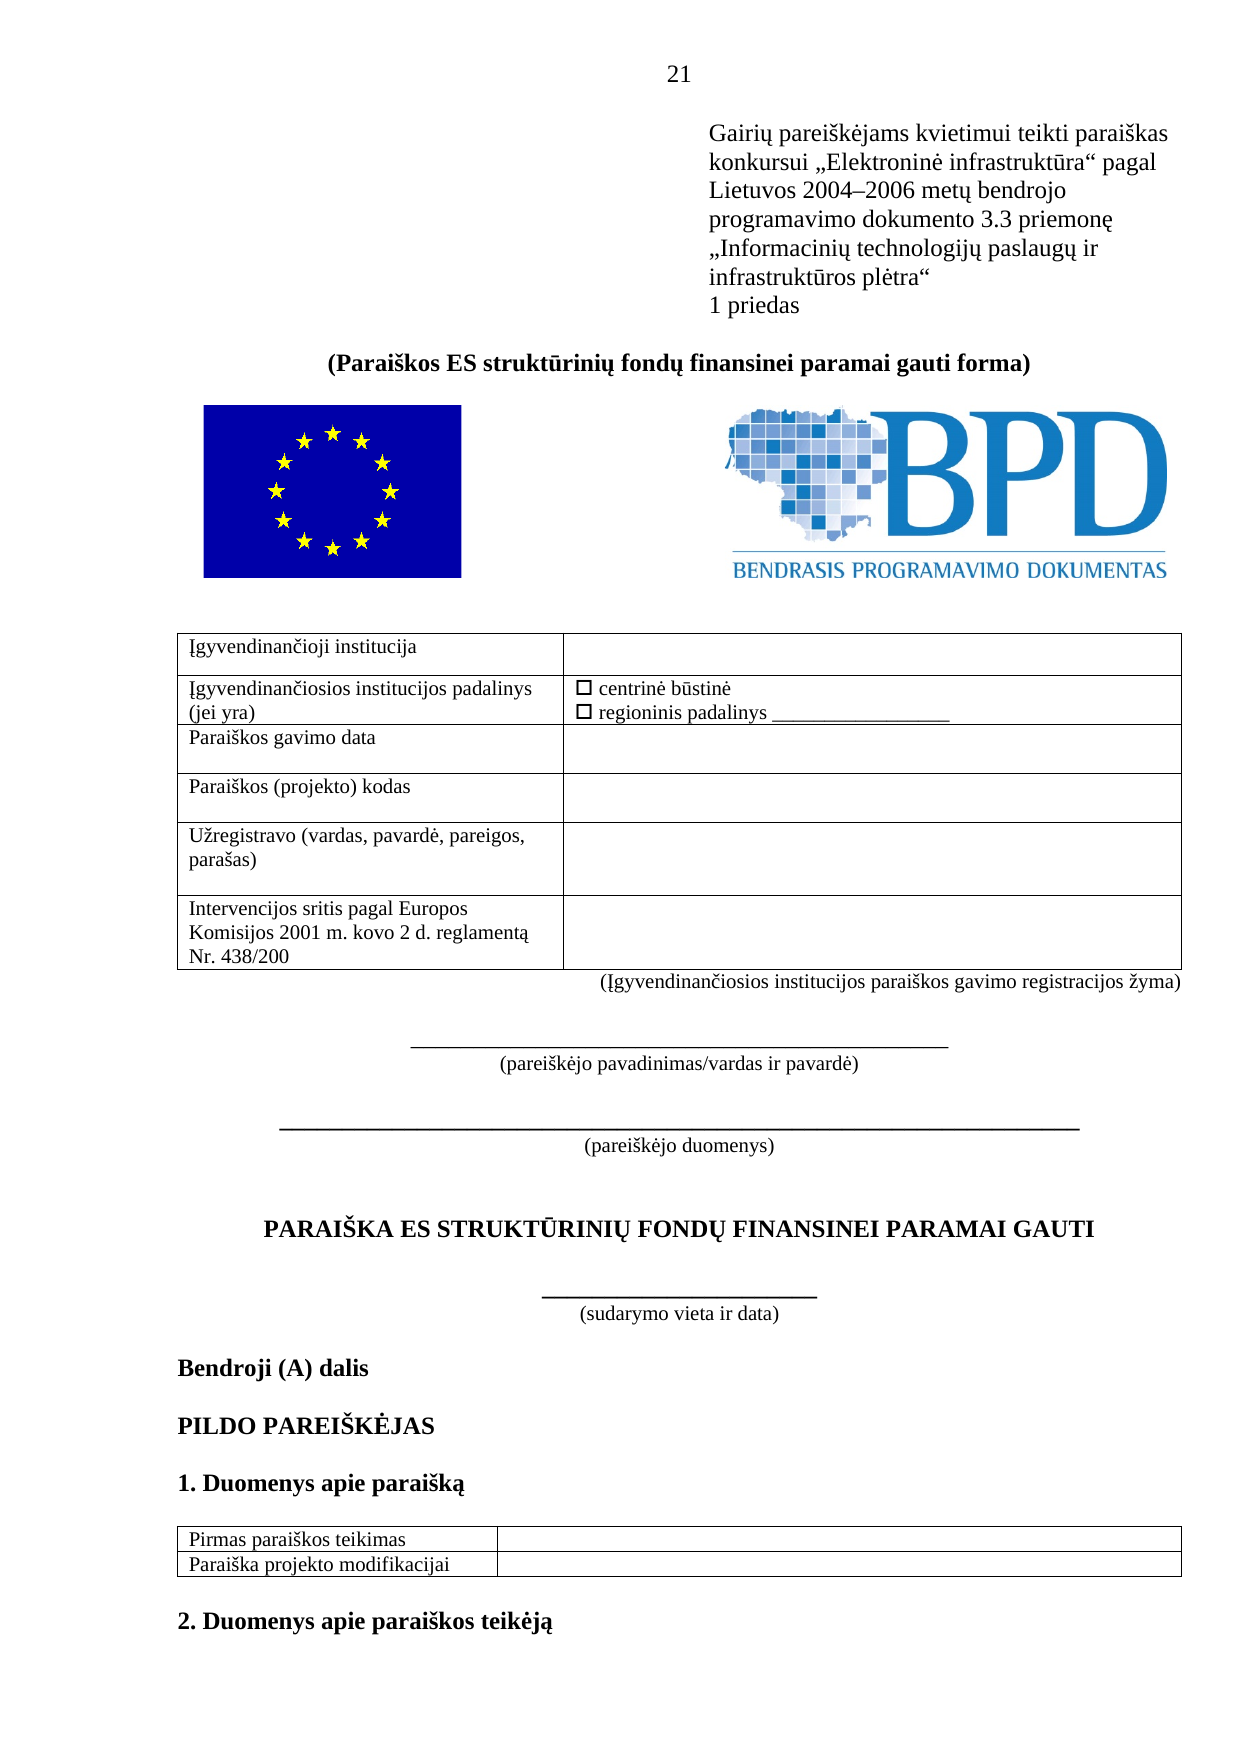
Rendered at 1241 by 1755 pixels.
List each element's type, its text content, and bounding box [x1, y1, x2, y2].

text (sudarymo vieta ir data) [177, 1300, 1181, 1324]
text PARAIŠKA ES STRUKTŪRINIŲ FONDŲ FINANSINEI PARAMAI GAUTI [177, 1214, 1181, 1243]
table_cell Paraiška projekto modifikacijai [178, 1552, 497, 1576]
text ________________________________________________________________ [177, 1104, 1181, 1133]
table_header [564, 634, 1181, 674]
table_cell [564, 896, 1181, 968]
text infrastruktūros plėtra“ [177, 262, 1181, 291]
text ______________________ [177, 1272, 1181, 1300]
table_cell Intervencijos sritis pagal Europos Komisijos 2001 m. kovo 2 d. reglamentą Nr. 438/200 [178, 896, 563, 968]
table_header [177, 406, 488, 604]
text ___________________________________________ [177, 1022, 1181, 1051]
text PILDO PAREIŠKĖJAS [177, 1411, 1181, 1439]
table_cell Paraiškos (projekto) kodas [178, 774, 563, 822]
table_cell Užregistravo (vardas, pavardė, pareigos, parašas) [178, 823, 563, 895]
table_cell  centrinė būstinė  regioninis padalinys _________________ [564, 676, 1181, 724]
text „Informacinių technologijų paslaugų ir [177, 233, 1181, 262]
table_cell [564, 774, 1181, 822]
text 2. Duomenys apie paraiškos teikėją [177, 1606, 1181, 1634]
text Lietuvos 2004–2006 metų bendrojo [177, 176, 1181, 204]
table_cell [564, 823, 1181, 895]
table_cell Paraiškos gavimo data [178, 725, 563, 773]
text konkursui „Elektroninė infrastruktūra“ pagal [177, 147, 1181, 176]
table_header Pirmas paraiškos teikimas [178, 1527, 497, 1551]
table_header [498, 1527, 1181, 1551]
text Gairių pareiškėjams kvietimui teikti paraiškas [709, 118, 1181, 147]
text Bendroji (A) dalis [177, 1353, 1181, 1382]
table_cell [564, 725, 1181, 773]
table_cell [498, 1552, 1181, 1576]
text 1 priedas [177, 291, 1181, 319]
table_header [714, 406, 1181, 604]
text programavimo dokumento 3.3 priemonę [177, 204, 1181, 233]
text (pareiškėjo duomenys) [177, 1133, 1181, 1157]
text 1. Duomenys apie paraišką [177, 1468, 1181, 1497]
table_header Įgyvendinančioji institucija [178, 634, 563, 674]
text (Paraiškos ES struktūrinių fondų finansinei paramai gauti forma) [177, 348, 1181, 377]
table_cell Įgyvendinančiosios institucijos padalinys (jei yra) [178, 676, 563, 724]
text (pareiškėjo pavadinimas/vardas ir pavardė) [177, 1051, 1181, 1075]
text (Įgyvendinančiosios institucijos paraiškos gavimo registracijos žyma) [177, 970, 1181, 993]
table_header [488, 406, 713, 604]
